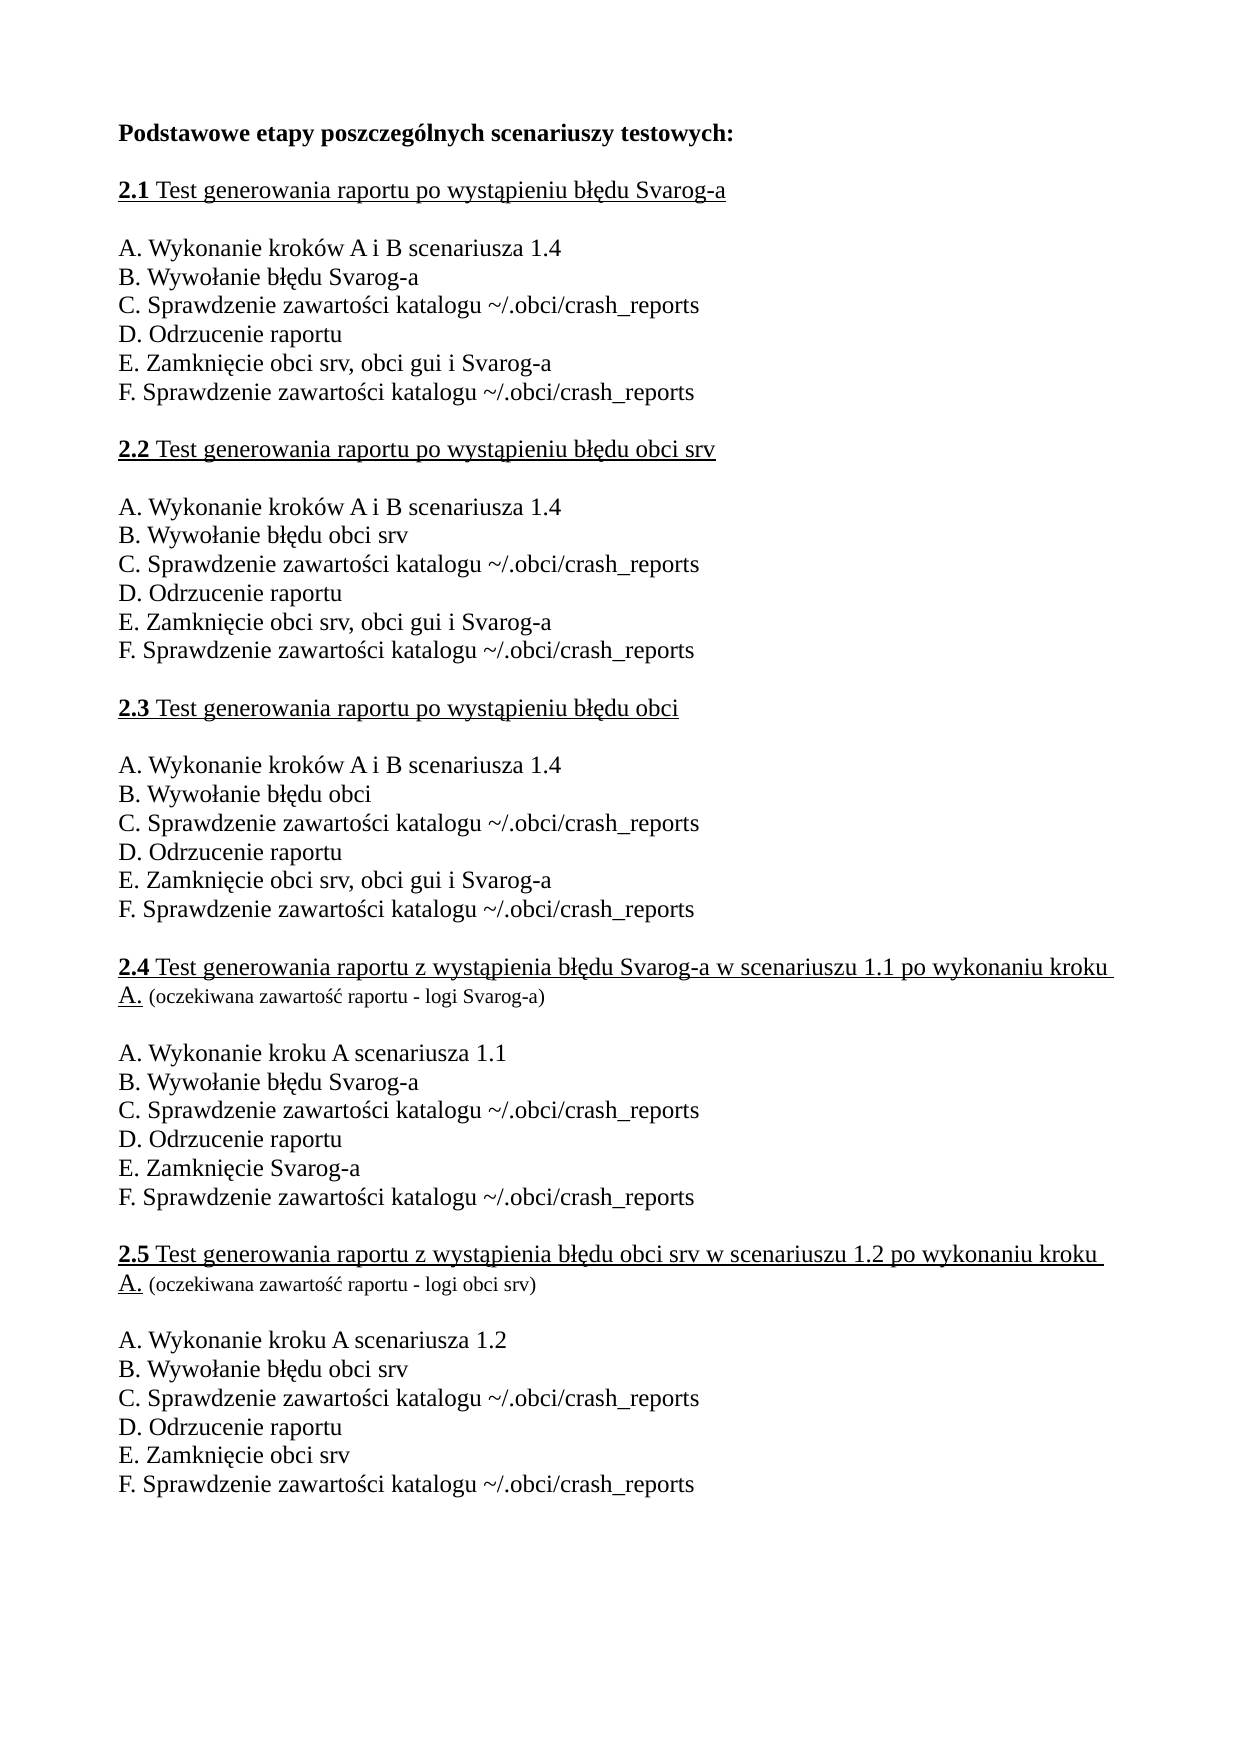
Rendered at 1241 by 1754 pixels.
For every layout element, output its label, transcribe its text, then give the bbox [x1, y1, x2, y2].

text 2.4 Test generowania raportu z wystąpienia błędu Svarog-a w scenariuszu 1.1 po wykonaniu kroku A. (oczekiwana zawartość raportu - logi Svarog-a) [118, 952, 1122, 1009]
text D. Odrzucenie raportu [118, 1124, 1122, 1153]
text C. Sprawdzenie zawartości katalogu ~/.obci/crash_reports [118, 549, 1122, 578]
text E. Zamknięcie obci srv [118, 1441, 1122, 1469]
text B. Wywołanie błędu Svarog-a [118, 262, 1122, 291]
text 2.5 Test generowania raportu z wystąpienia błędu obci srv w scenariuszu 1.2 po wykonaniu kroku A. (oczekiwana zawartość raportu - logi obci srv) [118, 1239, 1122, 1297]
text E. Zamknięcie obci srv, obci gui i Svarog-a [118, 607, 1122, 636]
text E. Zamknięcie obci srv, obci gui i Svarog-a [118, 348, 1122, 377]
text B. Wywołanie błędu obci srv [118, 1354, 1122, 1383]
text F. Sprawdzenie zawartości katalogu ~/.obci/crash_reports [118, 636, 1122, 664]
text A. Wykonanie kroku A scenariusza 1.2 [118, 1326, 1122, 1354]
text E. Zamknięcie Svarog-a [118, 1153, 1122, 1182]
text F. Sprawdzenie zawartości katalogu ~/.obci/crash_reports [118, 1182, 1122, 1211]
text C. Sprawdzenie zawartości katalogu ~/.obci/crash_reports [118, 1383, 1122, 1412]
text 2.2 Test generowania raportu po wystąpieniu błędu obci srv [118, 434, 1122, 463]
text A. Wykonanie kroków A i B scenariusza 1.4 [118, 751, 1122, 779]
text 2.1 Test generowania raportu po wystąpieniu błędu Svarog-a [118, 176, 1122, 204]
text A. Wykonanie kroków A i B scenariusza 1.4 [118, 233, 1122, 262]
text C. Sprawdzenie zawartości katalogu ~/.obci/crash_reports [118, 1096, 1122, 1124]
text D. Odrzucenie raportu [118, 578, 1122, 607]
text B. Wywołanie błędu Svarog-a [118, 1067, 1122, 1096]
text A. Wykonanie kroku A scenariusza 1.1 [118, 1038, 1122, 1067]
text D. Odrzucenie raportu [118, 319, 1122, 348]
text B. Wywołanie błędu obci srv [118, 521, 1122, 549]
text Podstawowe etapy poszczególnych scenariuszy testowych: [118, 118, 1122, 147]
text C. Sprawdzenie zawartości katalogu ~/.obci/crash_reports [118, 291, 1122, 319]
text C. Sprawdzenie zawartości katalogu ~/.obci/crash_reports [118, 808, 1122, 837]
text D. Odrzucenie raportu [118, 1412, 1122, 1441]
text A. Wykonanie kroków A i B scenariusza 1.4 [118, 492, 1122, 521]
text E. Zamknięcie obci srv, obci gui i Svarog-a [118, 866, 1122, 894]
text D. Odrzucenie raportu [118, 837, 1122, 866]
text F. Sprawdzenie zawartości katalogu ~/.obci/crash_reports [118, 1469, 1122, 1498]
text F. Sprawdzenie zawartości katalogu ~/.obci/crash_reports [118, 377, 1122, 406]
text F. Sprawdzenie zawartości katalogu ~/.obci/crash_reports [118, 894, 1122, 923]
text B. Wywołanie błędu obci [118, 779, 1122, 808]
text 2.3 Test generowania raportu po wystąpieniu błędu obci [118, 693, 1122, 722]
